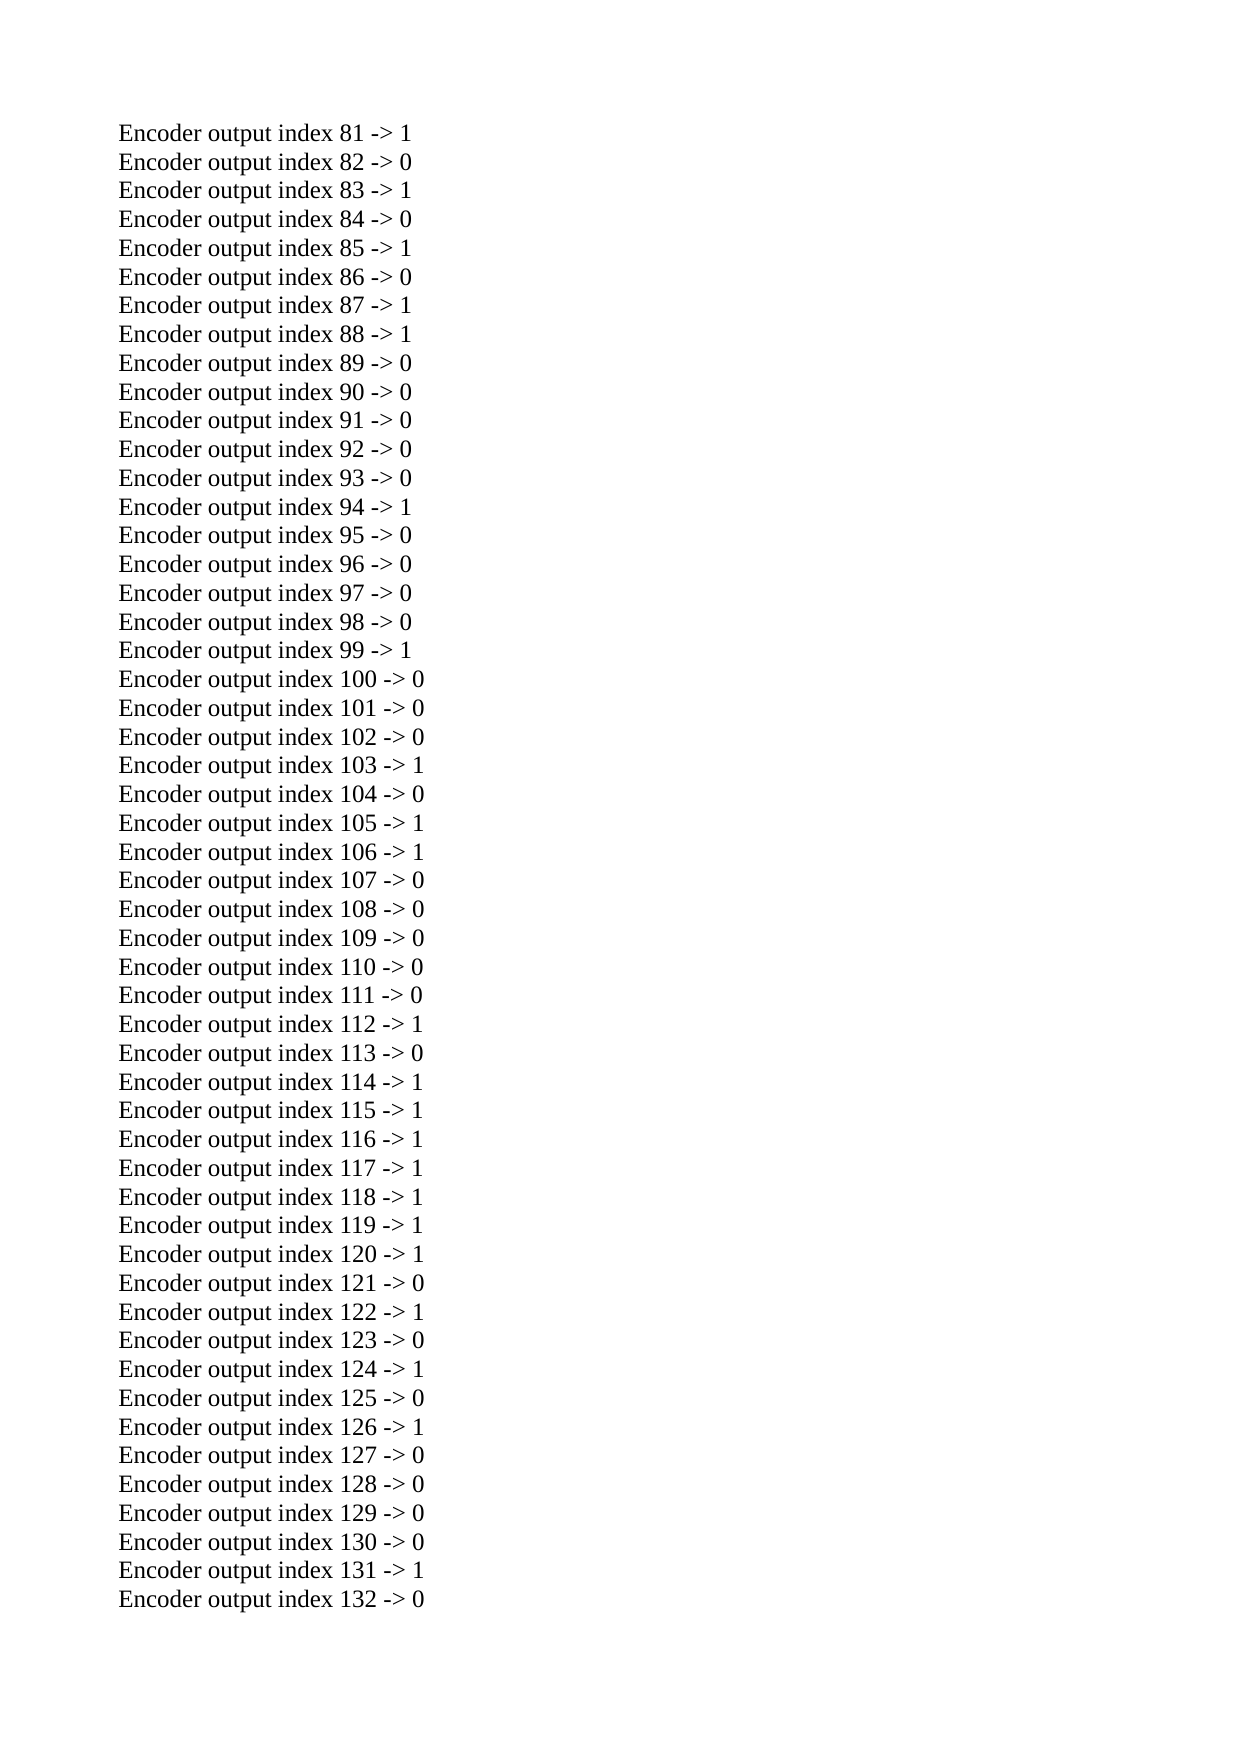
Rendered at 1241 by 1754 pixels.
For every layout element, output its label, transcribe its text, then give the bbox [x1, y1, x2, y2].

text Encoder output index 113 -> 0 [118, 1038, 1122, 1067]
text Encoder output index 92 -> 0 [118, 434, 1122, 463]
text Encoder output index 107 -> 0 [118, 866, 1122, 894]
text Encoder output index 91 -> 0 [118, 406, 1122, 434]
text Encoder output index 88 -> 1 [118, 319, 1122, 348]
text Encoder output index 109 -> 0 [118, 923, 1122, 952]
text Encoder output index 90 -> 0 [118, 377, 1122, 406]
text Encoder output index 116 -> 1 [118, 1124, 1122, 1153]
text Encoder output index 84 -> 0 [118, 204, 1122, 233]
text Encoder output index 97 -> 0 [118, 578, 1122, 607]
text Encoder output index 83 -> 1 [118, 176, 1122, 204]
text Encoder output index 93 -> 0 [118, 463, 1122, 492]
text Encoder output index 122 -> 1 [118, 1297, 1122, 1326]
text Encoder output index 82 -> 0 [118, 147, 1122, 176]
text Encoder output index 105 -> 1 [118, 808, 1122, 837]
text Encoder output index 120 -> 1 [118, 1239, 1122, 1268]
text Encoder output index 87 -> 1 [118, 291, 1122, 319]
text Encoder output index 98 -> 0 [118, 607, 1122, 636]
text Encoder output index 111 -> 0 [118, 981, 1122, 1009]
text Encoder output index 114 -> 1 [118, 1067, 1122, 1096]
text Encoder output index 103 -> 1 [118, 751, 1122, 779]
text Encoder output index 85 -> 1 [118, 233, 1122, 262]
text Encoder output index 129 -> 0 [118, 1498, 1122, 1527]
text Encoder output index 130 -> 0 [118, 1527, 1122, 1556]
text Encoder output index 99 -> 1 [118, 636, 1122, 664]
text Encoder output index 112 -> 1 [118, 1009, 1122, 1038]
text Encoder output index 127 -> 0 [118, 1441, 1122, 1469]
text Encoder output index 94 -> 1 [118, 492, 1122, 521]
text Encoder output index 86 -> 0 [118, 262, 1122, 291]
text Encoder output index 131 -> 1 [118, 1556, 1122, 1584]
text Encoder output index 106 -> 1 [118, 837, 1122, 866]
text Encoder output index 110 -> 0 [118, 952, 1122, 981]
text Encoder output index 125 -> 0 [118, 1383, 1122, 1412]
text Encoder output index 132 -> 0 [118, 1584, 1122, 1613]
text Encoder output index 126 -> 1 [118, 1412, 1122, 1441]
text Encoder output index 118 -> 1 [118, 1182, 1122, 1211]
text Encoder output index 102 -> 0 [118, 722, 1122, 751]
text Encoder output index 115 -> 1 [118, 1096, 1122, 1124]
text Encoder output index 100 -> 0 [118, 664, 1122, 693]
text Encoder output index 108 -> 0 [118, 894, 1122, 923]
text Encoder output index 128 -> 0 [118, 1469, 1122, 1498]
text Encoder output index 119 -> 1 [118, 1211, 1122, 1239]
text Encoder output index 121 -> 0 [118, 1268, 1122, 1297]
text Encoder output index 124 -> 1 [118, 1354, 1122, 1383]
text Encoder output index 81 -> 1 [118, 118, 1122, 147]
text Encoder output index 117 -> 1 [118, 1153, 1122, 1182]
text Encoder output index 123 -> 0 [118, 1326, 1122, 1354]
text Encoder output index 104 -> 0 [118, 779, 1122, 808]
text Encoder output index 96 -> 0 [118, 549, 1122, 578]
text Encoder output index 101 -> 0 [118, 693, 1122, 722]
text Encoder output index 95 -> 0 [118, 521, 1122, 549]
text Encoder output index 89 -> 0 [118, 348, 1122, 377]
